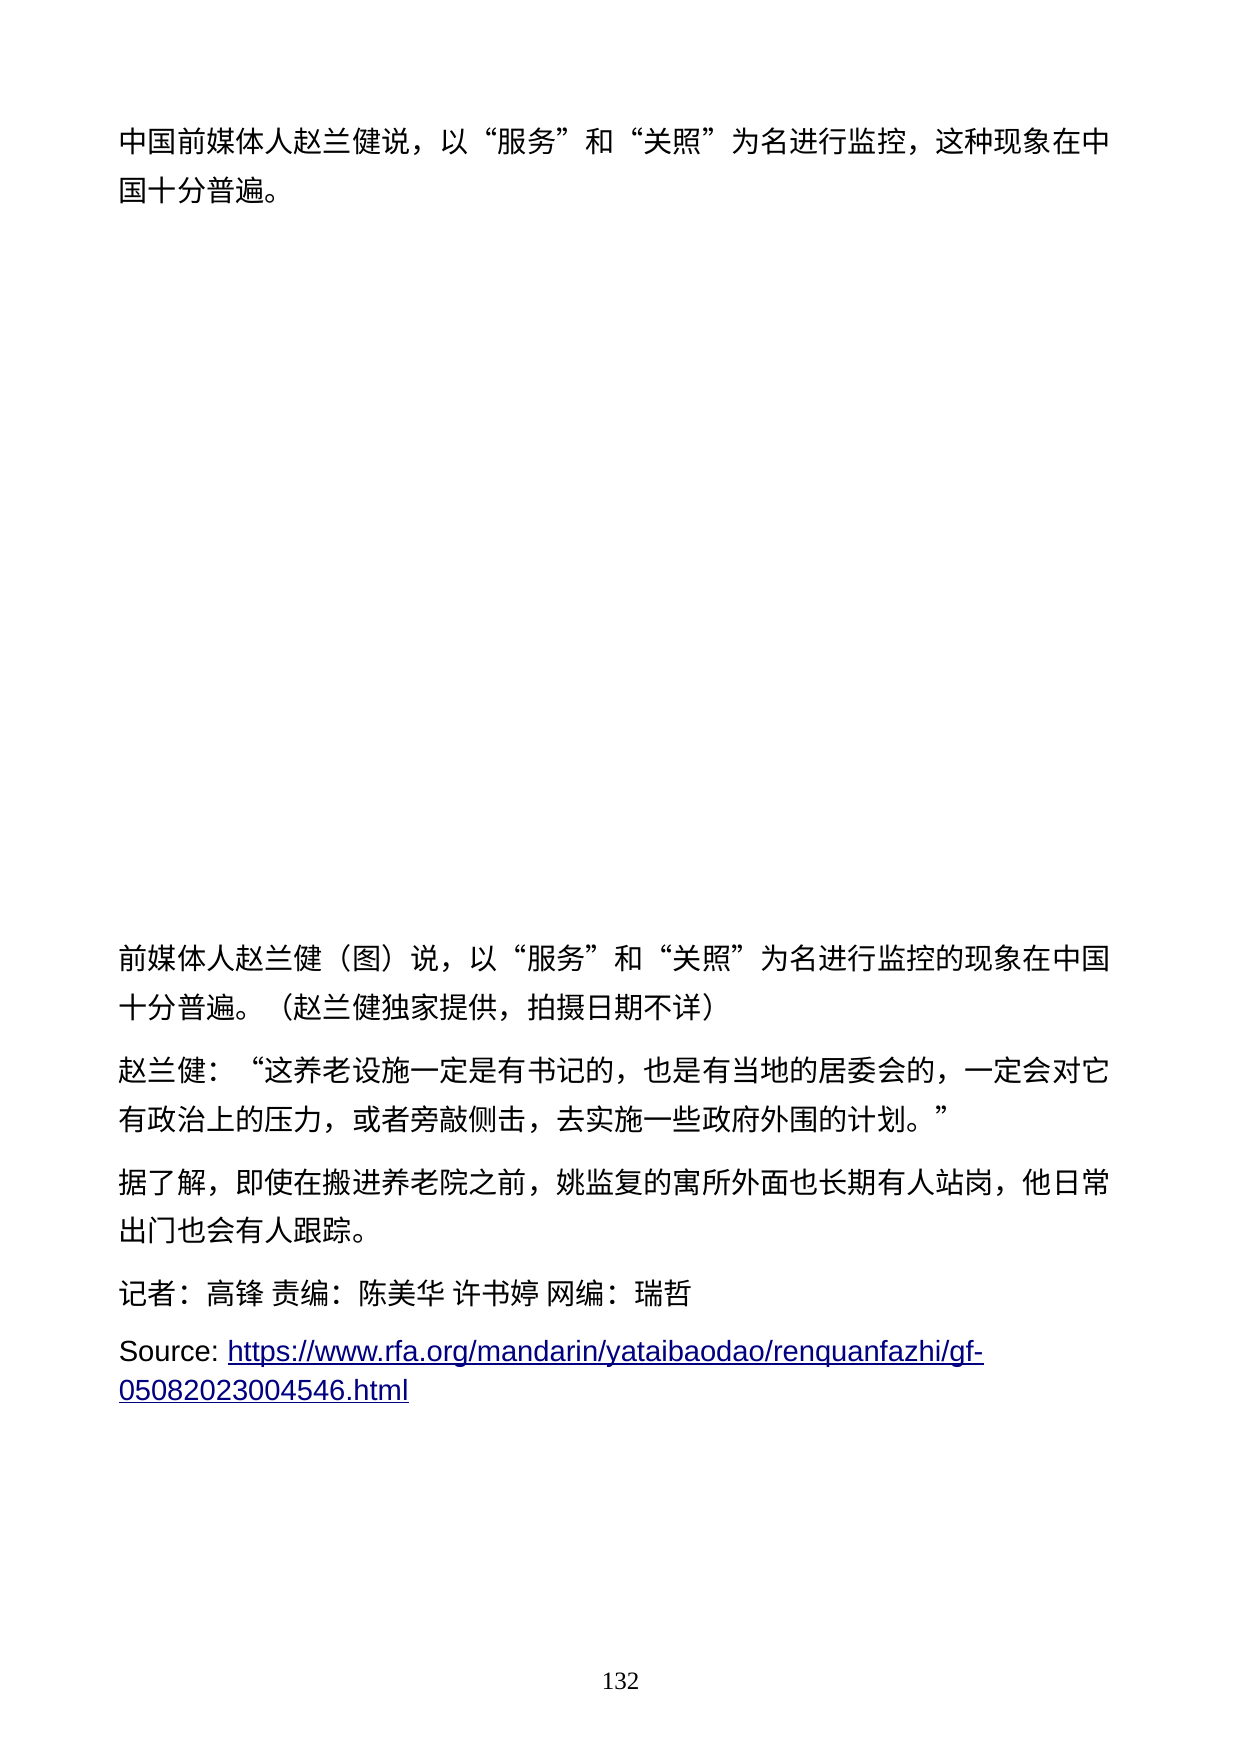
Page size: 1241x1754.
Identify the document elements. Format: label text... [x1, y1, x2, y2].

text 记者：高锋 责编：陈美华 许书婷 网编：瑞哲 [118, 1271, 1122, 1313]
text Source: https://www.rfa.org/mandarin/yataibaodao/renquanfazhi/gf-05082023004546.html [118, 1334, 1122, 1406]
text 前媒体人赵兰健（图）说，以“服务”和“关照”为名进行监控的现象在中国十分普遍。（赵兰健独家提供，拍摄日期不详） [118, 230, 1122, 1027]
text 据了解，即使在搬进养老院之前，姚监复的寓所外面也长期有人站岗，他日常出门也会有人跟踪。 [118, 1159, 1122, 1250]
text 赵兰健：“这养老设施一定是有书记的，也是有当地的居委会的，一定会对它有政治上的压力，或者旁敲侧击，去实施一些政府外围的计划。” [118, 1047, 1122, 1138]
text 中国前媒体人赵兰健说，以“服务”和“关照”为名进行监控，这种现象在中国十分普遍。 [118, 118, 1122, 209]
